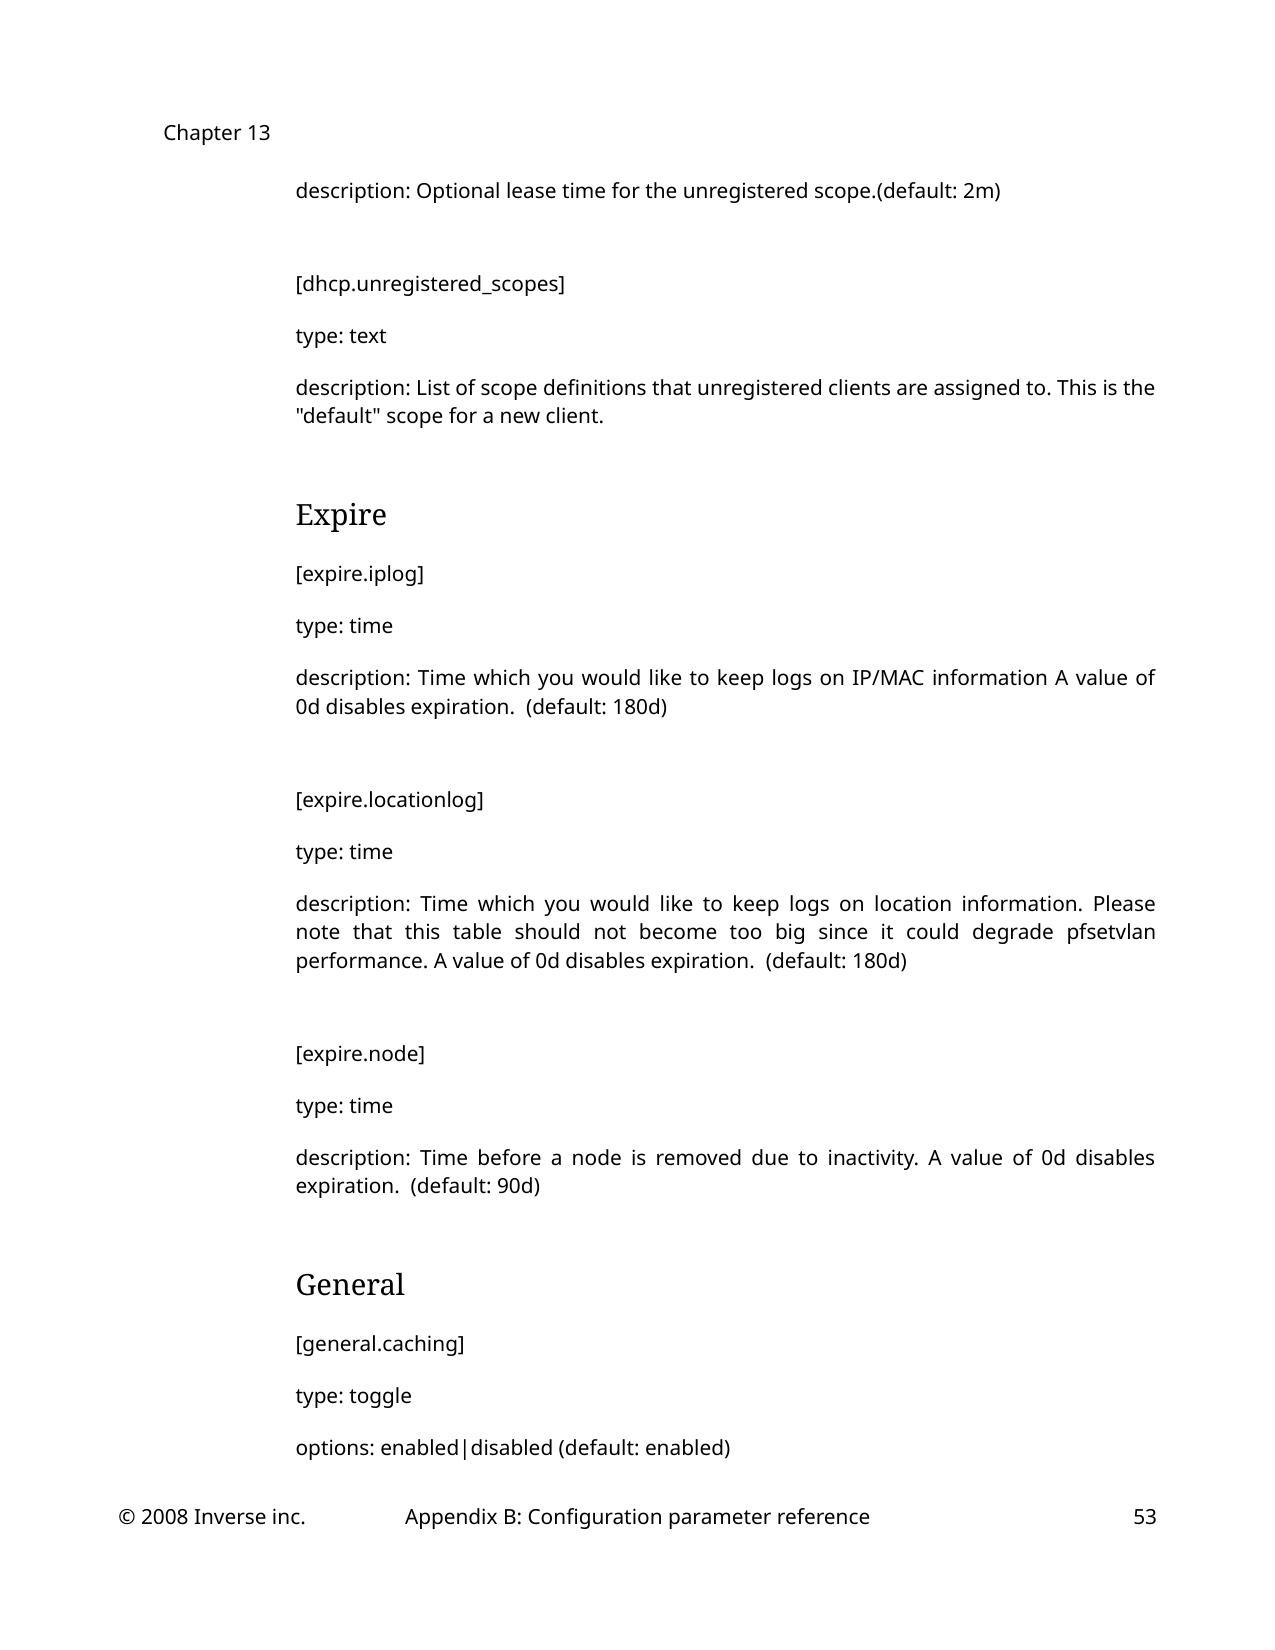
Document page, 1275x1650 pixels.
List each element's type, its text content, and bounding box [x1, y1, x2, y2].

text type: time [295, 611, 1157, 640]
text type: text [295, 321, 1157, 349]
text [general.caching] [295, 1329, 1157, 1357]
subtitle General [295, 1264, 1157, 1304]
subtitle Expire [295, 495, 1157, 534]
text [expire.locationlog] [295, 785, 1157, 813]
text description: Time before a node is removed due to inactivity. A value of 0d disables expiration. (default: 90d) [295, 1143, 1157, 1200]
text type: time [295, 837, 1157, 865]
text type: time [295, 1091, 1157, 1119]
text description: Time which you would like to keep logs on IP/MAC information A value of 0d disables expiration. (default: 180d) [295, 663, 1157, 720]
text options: enabled|disabled (default: enabled) [295, 1433, 1157, 1462]
text [dhcp.unregistered_scopes] [295, 269, 1157, 297]
text [expire.node] [295, 1039, 1157, 1067]
text description: Optional lease time for the unregistered scope.(default: 2m) [295, 176, 1157, 204]
text description: List of scope definitions that unregistered clients are assigned to. This is the "default" scope for a new client. [295, 373, 1157, 430]
text type: toggle [295, 1381, 1157, 1409]
text [expire.iplog] [295, 559, 1157, 588]
text description: Time which you would like to keep logs on location information. Please note that this table should not become too big since it could degrade pfsetvlan performance. A value of 0d disables expiration. (default: 180d) [295, 889, 1157, 974]
